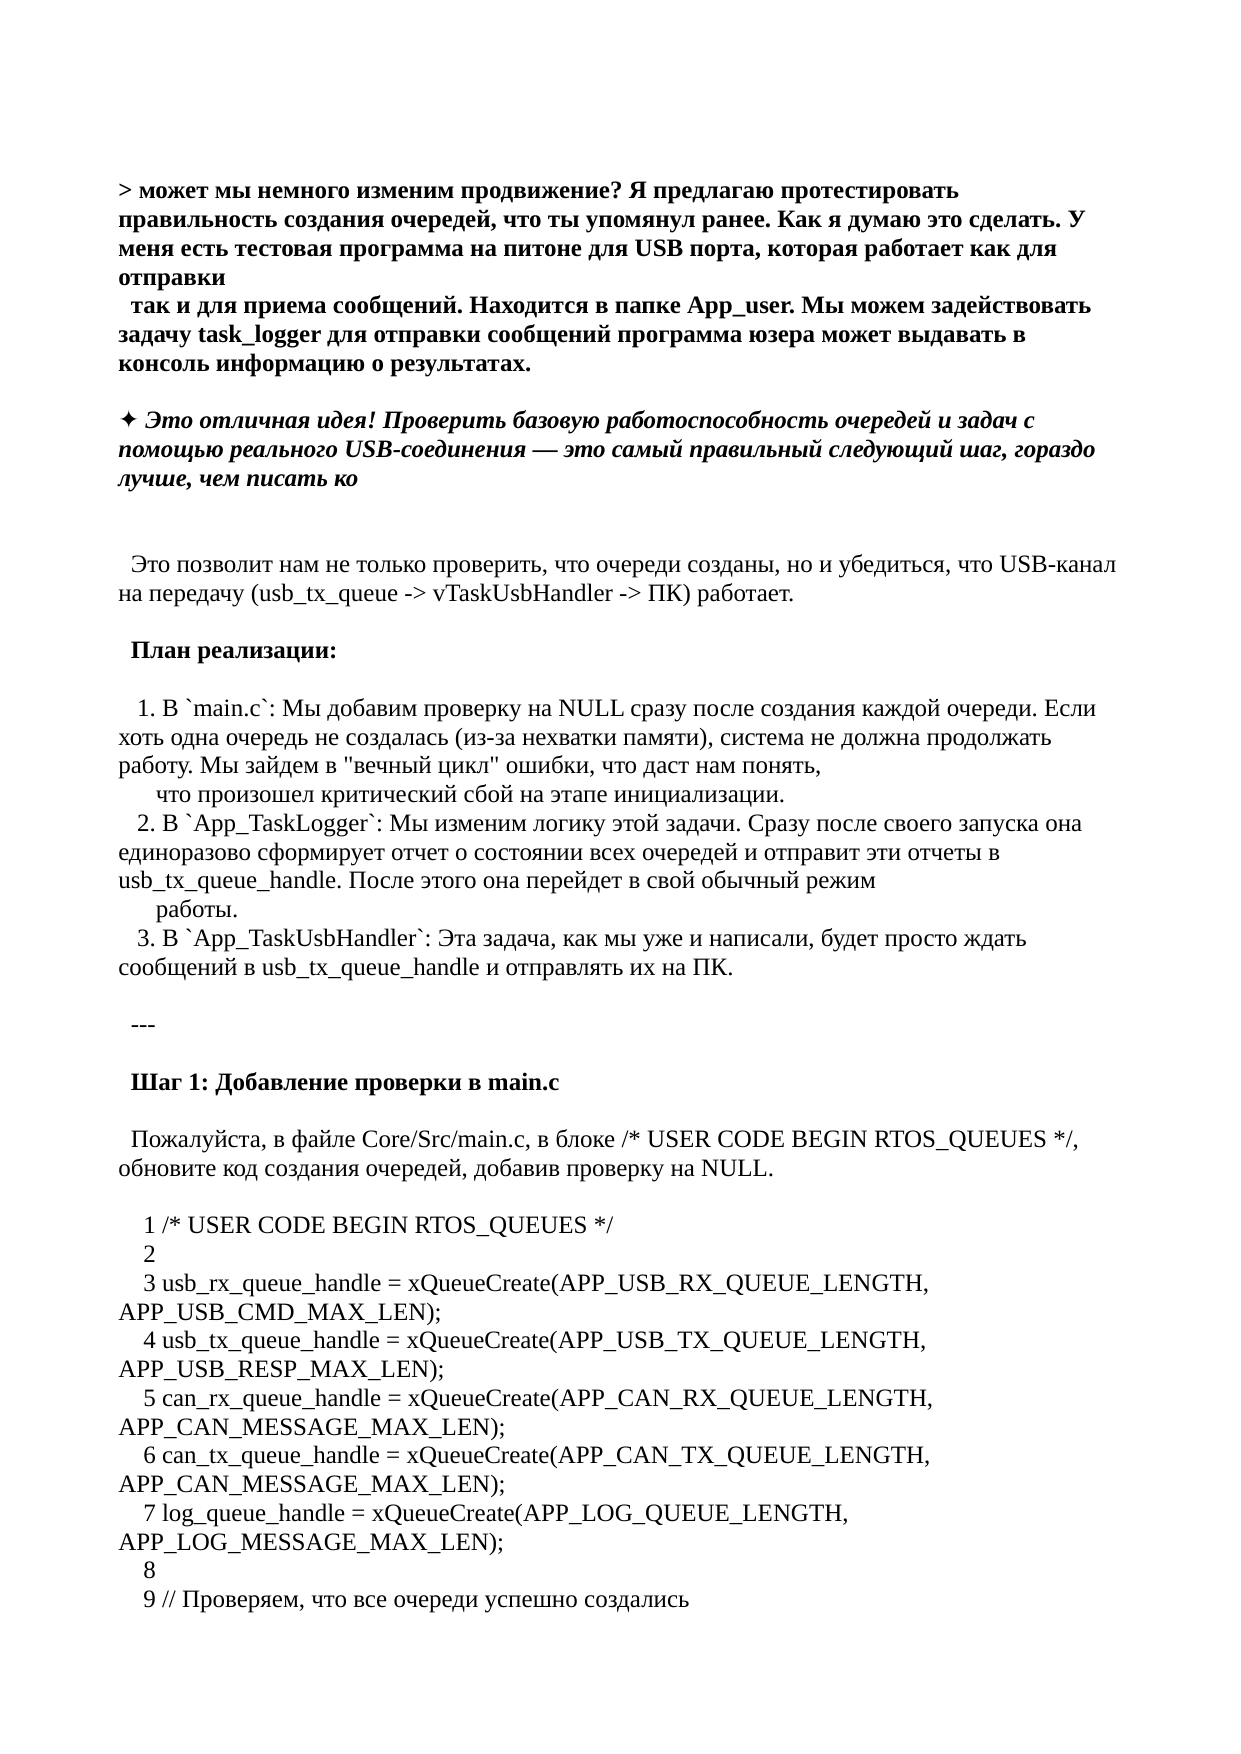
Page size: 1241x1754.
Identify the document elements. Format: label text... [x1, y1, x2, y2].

text 2. В `App_TaskLogger`: Мы изменим логику этой задачи. Сразу после своего запуска она единоразово сформирует отчет о состоянии всех очередей и отправит эти отчеты в usb_tx_queue_handle. После этого она перейдет в свой обычный режим [118, 808, 1122, 894]
text так и для приема сообщений. Находится в папке App_user. Мы можем задействовать задачу task_logger для отправки сообщений программа юзера может выдавать в консоль информацию о результатах. [118, 291, 1122, 377]
text План реализации: [118, 636, 1122, 664]
text что произошел критический сбой на этапе инициализации. [118, 779, 1122, 808]
text Это позволит нам не только проверить, что очереди созданы, но и убедиться, что USB-канал на передачу (usb_tx_queue -> vTaskUsbHandler -> ПК) работает. [118, 549, 1122, 607]
text 8 [118, 1556, 1122, 1584]
text --- [118, 1009, 1122, 1038]
text ✦ Это отличная идея! Проверить базовую работоспособность очередей и задач с помощью реального USB-соединения — это самый правильный следующий шаг, гораздо лучше, чем писать ко [118, 406, 1122, 492]
text 1 /* USER CODE BEGIN RTOS_QUEUES */ [118, 1211, 1122, 1239]
text работы. [118, 894, 1122, 923]
text 7 log_queue_handle = xQueueCreate(APP_LOG_QUEUE_LENGTH, APP_LOG_MESSAGE_MAX_LEN); [118, 1498, 1122, 1556]
text 3. В `App_TaskUsbHandler`: Эта задача, как мы уже и написали, будет просто ждать сообщений в usb_tx_queue_handle и отправлять их на ПК. [118, 923, 1122, 981]
text 9 // Проверяем, что все очереди успешно создались [118, 1584, 1122, 1613]
text 1. В `main.c`: Мы добавим проверку на NULL сразу после создания каждой очереди. Если хоть одна очередь не создалась (из-за нехватки памяти), система не должна продолжать работу. Мы зайдем в "вечный цикл" ошибки, что даст нам понять, [118, 693, 1122, 779]
text > может мы немного изменим продвижение? Я предлагаю протестировать правильность создания очередей, что ты упомянул ранее. Как я думаю это сделать. У меня есть тестовая программа на питоне для USB порта, которая работает как для отправки [118, 176, 1122, 291]
text 4 usb_tx_queue_handle = xQueueCreate(APP_USB_TX_QUEUE_LENGTH, APP_USB_RESP_MAX_LEN); [118, 1326, 1122, 1383]
text 2 [118, 1239, 1122, 1268]
text 5 can_rx_queue_handle = xQueueCreate(APP_CAN_RX_QUEUE_LENGTH, APP_CAN_MESSAGE_MAX_LEN); [118, 1383, 1122, 1441]
text 3 usb_rx_queue_handle = xQueueCreate(APP_USB_RX_QUEUE_LENGTH, APP_USB_CMD_MAX_LEN); [118, 1268, 1122, 1326]
text 6 can_tx_queue_handle = xQueueCreate(APP_CAN_TX_QUEUE_LENGTH, APP_CAN_MESSAGE_MAX_LEN); [118, 1441, 1122, 1498]
text Пожалуйста, в файле Core/Src/main.c, в блоке /* USER CODE BEGIN RTOS_QUEUES */, обновите код создания очередей, добавив проверку на NULL. [118, 1124, 1122, 1182]
text Шаг 1: Добавление проверки в main.c [118, 1067, 1122, 1096]
